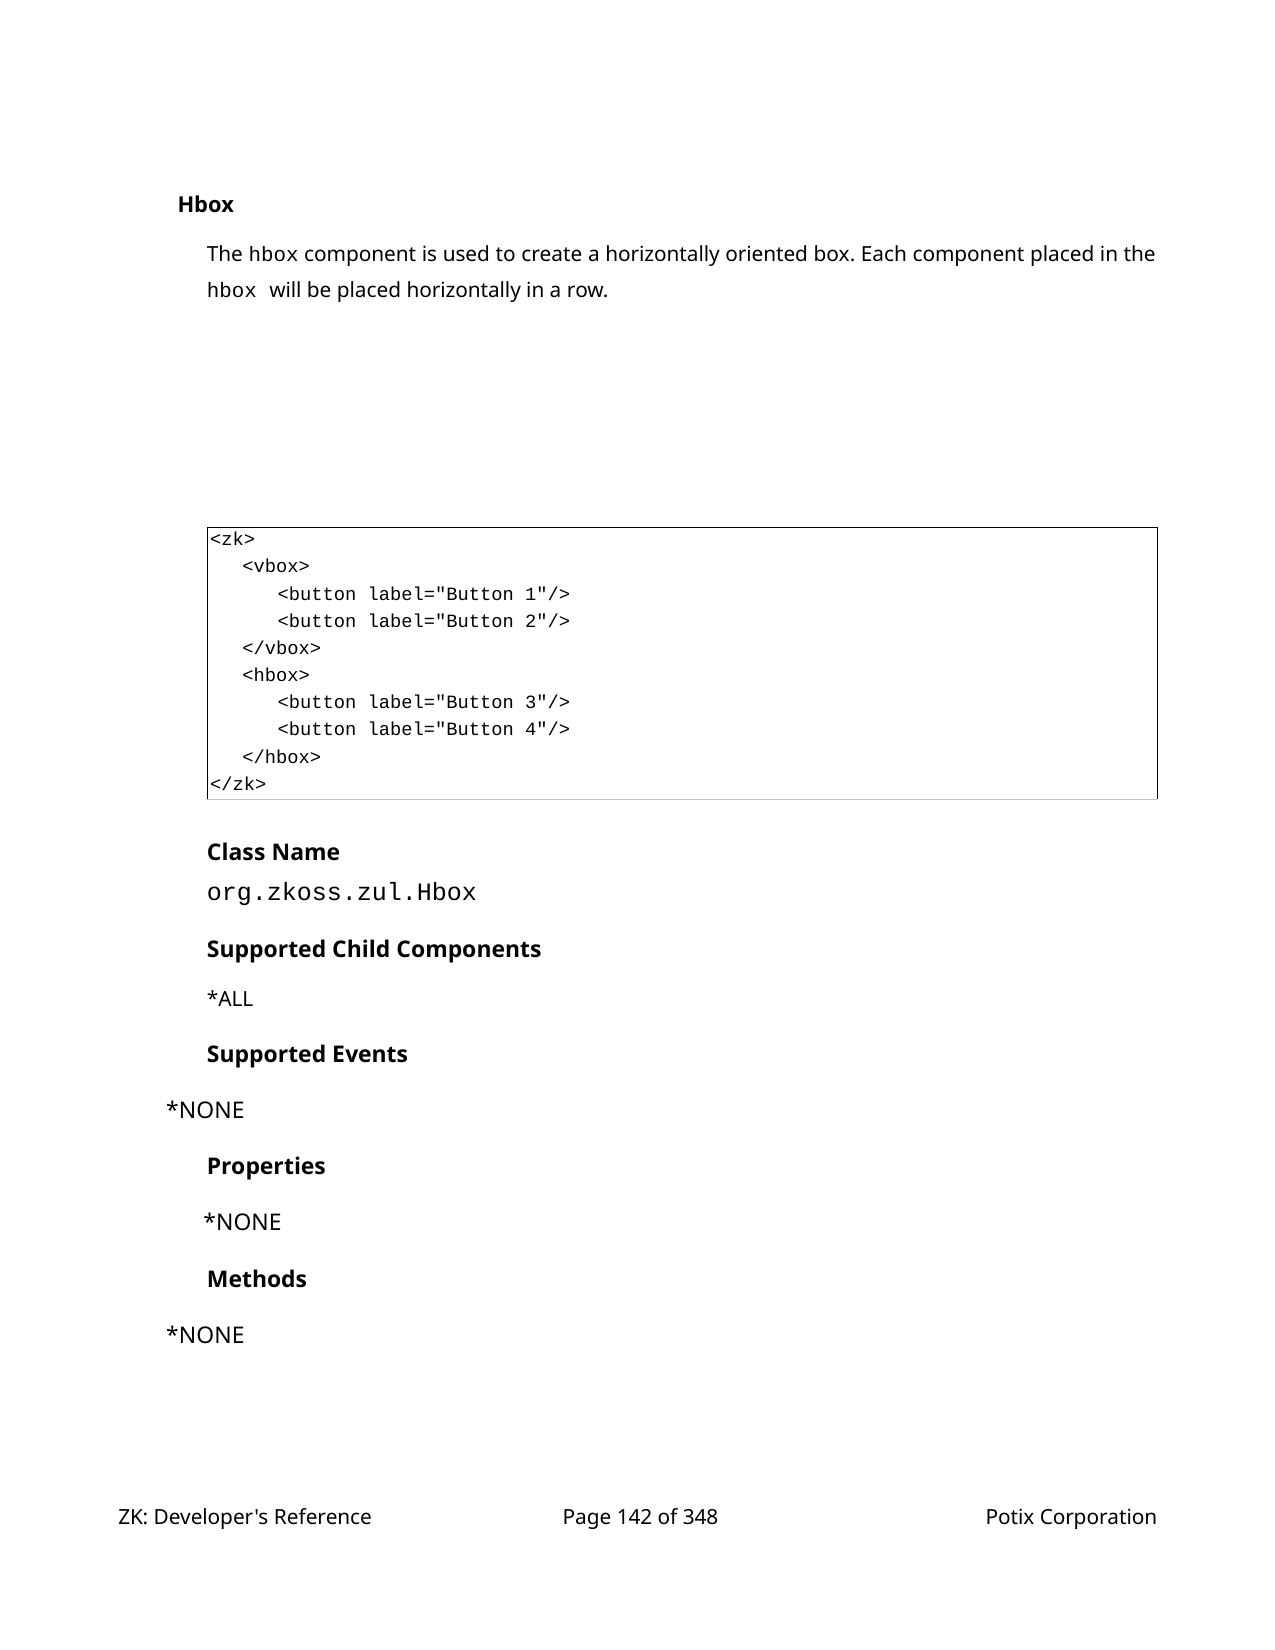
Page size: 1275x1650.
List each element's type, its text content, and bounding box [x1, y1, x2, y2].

text <hbox> [208, 663, 1157, 687]
text *NONE [118, 1319, 1157, 1350]
text The hbox component is used to create a horizontally oriented box. Each component placed in the hbox will be placed horizontally in a row. [207, 239, 1157, 303]
subtitle Supported Events [207, 1038, 1157, 1069]
text <button label="Button 2"/> [208, 608, 1157, 633]
text <button label="Button 3"/> [208, 690, 1157, 714]
text <zk> [208, 528, 1157, 551]
text org.zkoss.zul.Hbox [207, 879, 1157, 907]
subtitle Properties [207, 1150, 1157, 1181]
text </vbox> [208, 636, 1157, 660]
text *NONE [118, 1094, 1157, 1125]
subtitle Methods [207, 1263, 1157, 1294]
text <button label="Button 1"/> [208, 581, 1157, 606]
text *ALL [207, 984, 1157, 1013]
text </hbox> [208, 744, 1157, 769]
subtitle Class Name [207, 836, 1157, 867]
text </zk> [208, 772, 1157, 799]
text <button label="Button 4"/> [208, 717, 1157, 742]
text *NONE [118, 1206, 1157, 1238]
text <vbox> [208, 554, 1157, 578]
subtitle Supported Child Components [207, 932, 1157, 964]
subtitle Hbox [177, 189, 1157, 219]
